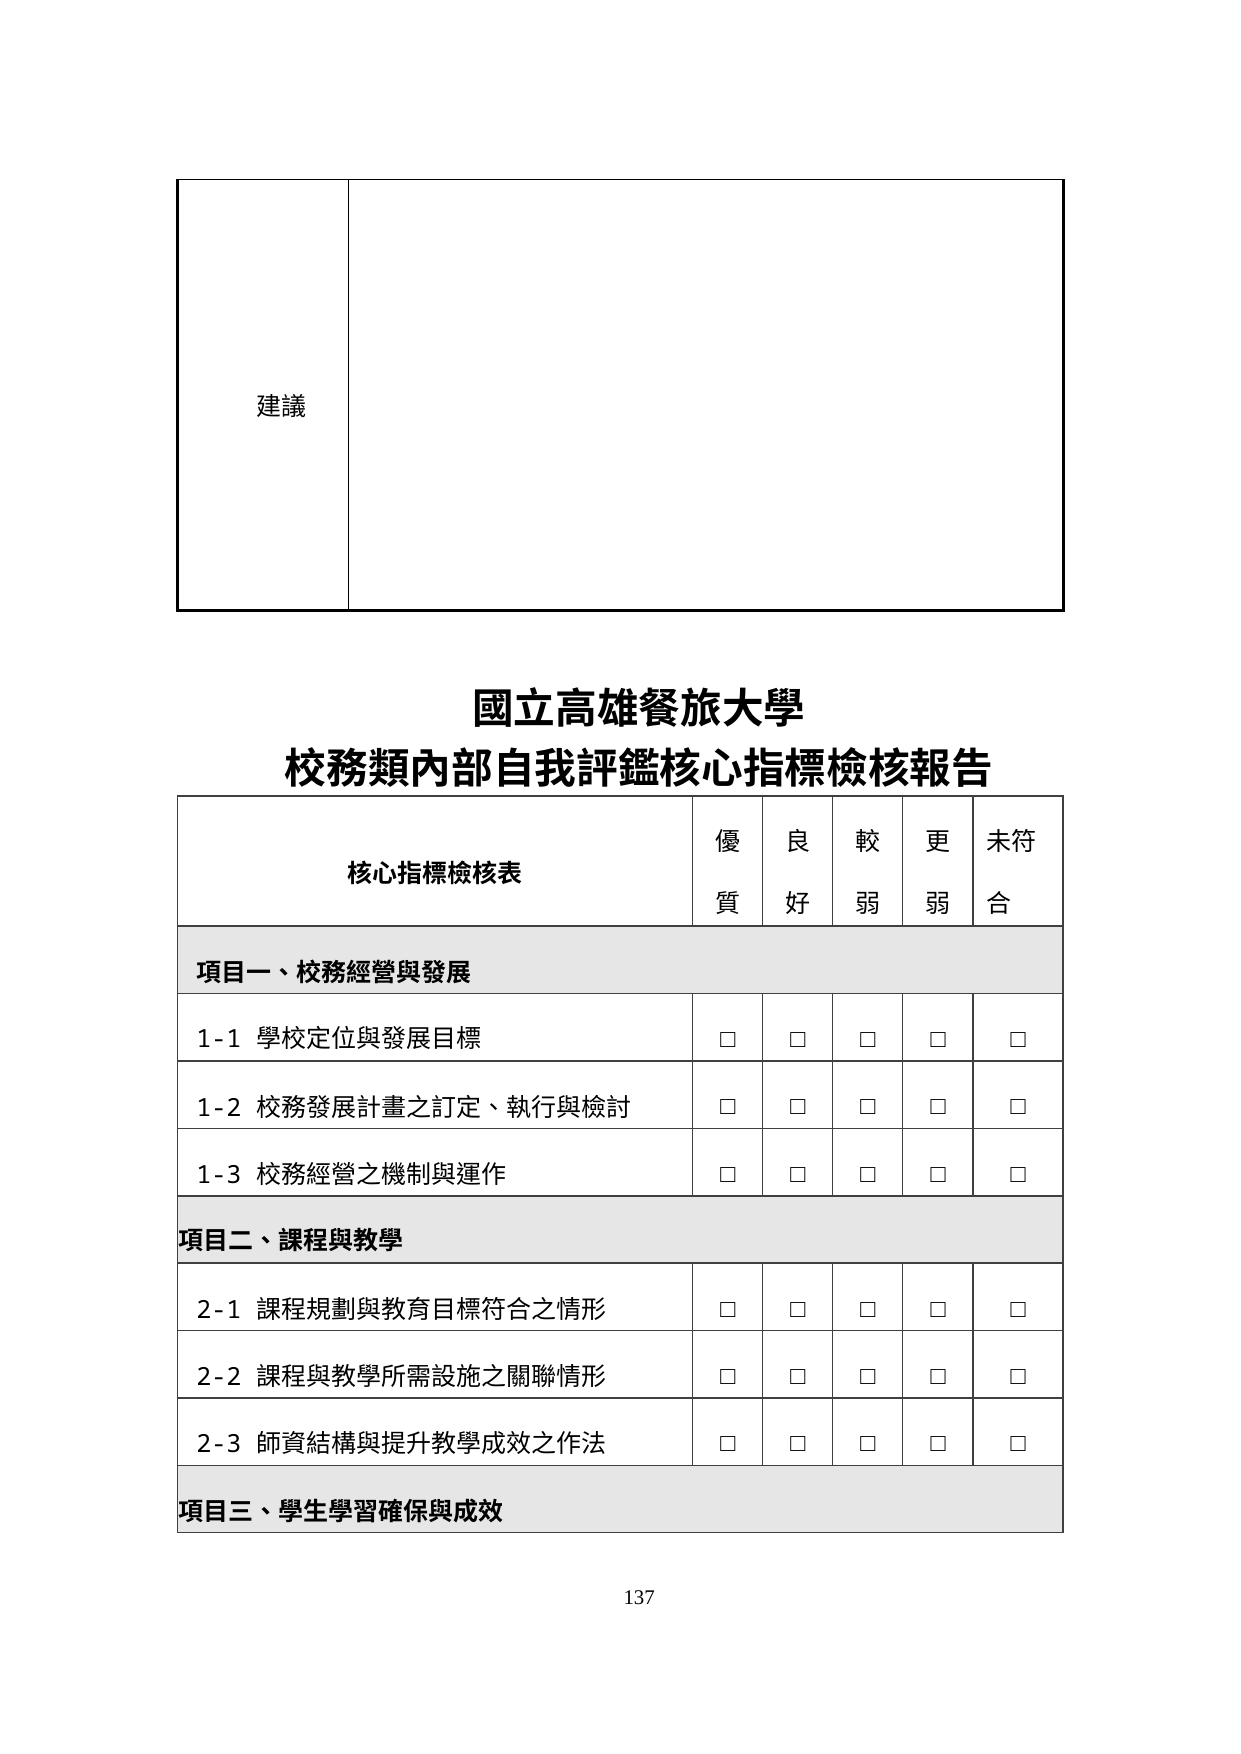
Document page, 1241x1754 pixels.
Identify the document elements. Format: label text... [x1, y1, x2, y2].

table_header 良好 [763, 797, 832, 925]
table_cell □ [693, 1062, 762, 1127]
table_cell □ [974, 1129, 1062, 1195]
table_cell 項目一、校務經營與發展 [178, 927, 1062, 993]
table_cell □ [903, 1062, 972, 1127]
table_header 較弱 [833, 797, 902, 925]
table_cell □ [763, 1399, 832, 1464]
table_cell □ [974, 994, 1062, 1060]
table_cell □ [903, 994, 972, 1060]
table_cell □ [833, 994, 902, 1060]
table_cell 2-3 師資結構與提升教學成效之作法 [178, 1399, 692, 1464]
table_header 更弱 [903, 797, 972, 925]
table_cell □ [693, 1264, 762, 1330]
table_header 核心指標檢核表 [178, 797, 692, 925]
table_cell 2-1 課程規劃與教育目標符合之情形 [178, 1264, 692, 1330]
table_cell 項目三、學生學習確保與成效 [178, 1466, 1062, 1532]
table_header 未符合 [974, 797, 1062, 925]
table_cell □ [763, 1062, 832, 1127]
table_cell 1-2 校務發展計畫之訂定、執行與檢討 [178, 1062, 692, 1127]
table_cell □ [974, 1264, 1062, 1330]
table_cell □ [763, 994, 832, 1060]
table_cell □ [903, 1264, 972, 1330]
table_header 優質 [693, 797, 762, 925]
table_cell 項目二、課程與教學 [178, 1197, 1062, 1262]
table_cell □ [903, 1331, 972, 1397]
table_cell □ [833, 1264, 902, 1330]
table_cell 建議 [179, 180, 348, 609]
table_cell □ [763, 1331, 832, 1397]
table_cell 1-1 學校定位與發展目標 [178, 994, 692, 1060]
table_cell □ [903, 1129, 972, 1195]
table_cell □ [833, 1062, 902, 1127]
table_cell 1-3 校務經營之機制與運作 [178, 1129, 692, 1195]
table_cell □ [833, 1331, 902, 1397]
table_cell □ [974, 1331, 1062, 1397]
table_cell □ [693, 1129, 762, 1195]
table_cell □ [763, 1129, 832, 1195]
table_cell □ [833, 1129, 902, 1195]
table_cell [349, 180, 1062, 609]
text 校務類內部自我評鑑核心指標檢核報告 [177, 735, 1063, 795]
table_cell □ [693, 1331, 762, 1397]
table_cell □ [693, 994, 762, 1060]
table_cell 2-2 課程與教學所需設施之關聯情形 [178, 1331, 692, 1397]
table_cell □ [763, 1264, 832, 1330]
table_cell □ [903, 1399, 972, 1464]
table_cell □ [833, 1399, 902, 1464]
text 國立高雄餐旅大學 [177, 675, 1063, 735]
table_cell □ [974, 1399, 1062, 1464]
table_cell □ [693, 1399, 762, 1464]
table_cell □ [974, 1062, 1062, 1127]
